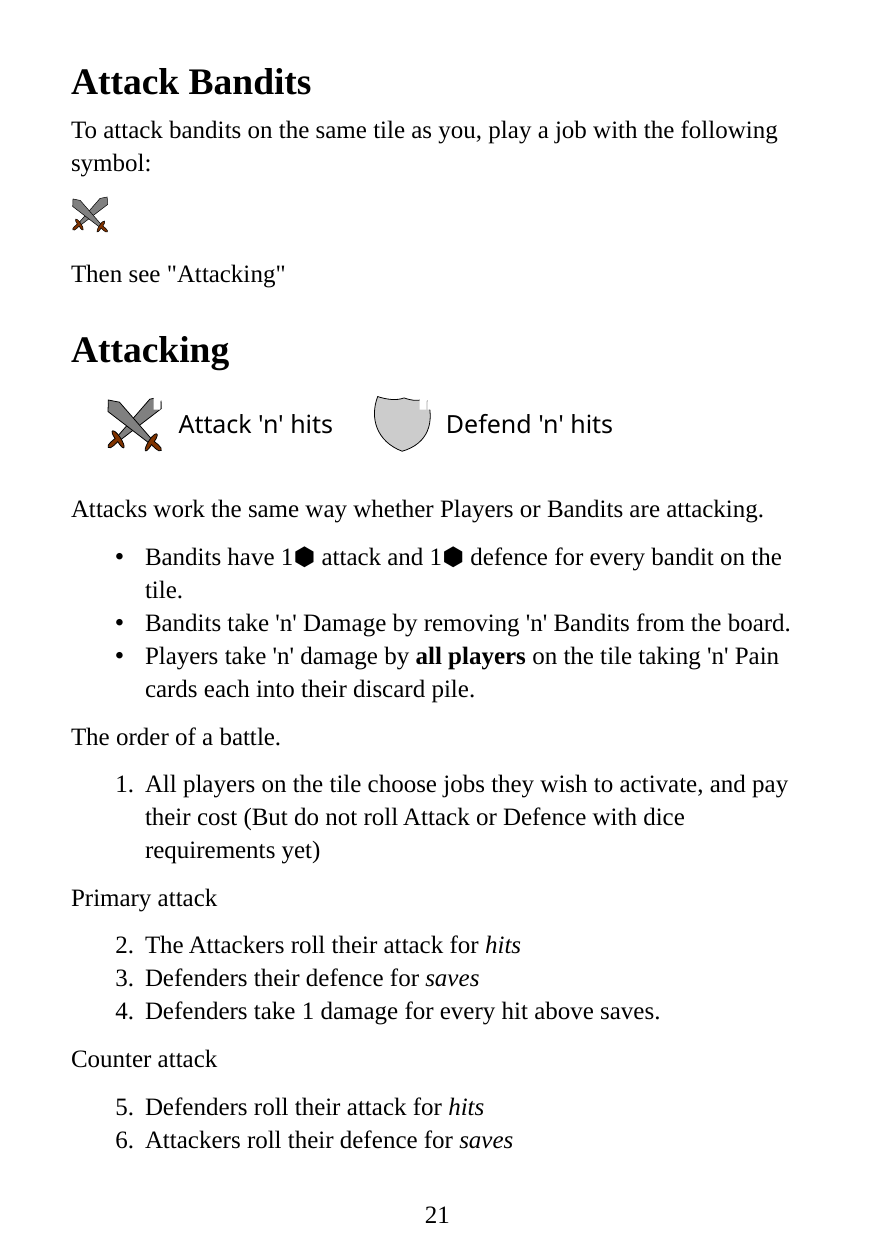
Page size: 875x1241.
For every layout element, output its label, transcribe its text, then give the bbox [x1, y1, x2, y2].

list Players take 'n' damage by all players on the tile taking 'n' Pain cards each into their discard pile. [115, 641, 803, 703]
list Defenders roll their attack for hits [115, 1092, 803, 1120]
list The Attackers roll their attack for hits [115, 930, 803, 959]
list Attackers roll their defence for saves [115, 1125, 803, 1153]
list Bandits have 1⬢ attack and 1⬢ defence for every bandit on the tile. [115, 542, 803, 604]
text The order of a battle. [71, 722, 803, 750]
list Bandits take 'n' Damage by removing 'n' Bandits from the board. [115, 608, 803, 637]
subtitle Attack Bandits [71, 59, 803, 102]
text Then see "Attacking" [71, 259, 803, 287]
subtitle Attacking [71, 327, 803, 370]
list Defenders their defence for saves [115, 963, 803, 992]
list All players on the tile choose jobs they wish to activate, and pay their cost (But do not roll Attack or Defence with dice requirements yet) [115, 769, 803, 864]
text Counter attack [71, 1044, 803, 1073]
text To attack bandits on the same tile as you, play a job with the following symbol: [71, 115, 803, 176]
text Attacks work the same way whether Players or Bandits are attacking. [71, 494, 803, 523]
text Primary attack [71, 883, 803, 912]
list Defenders take 1 damage for every hit above saves. [115, 996, 803, 1025]
